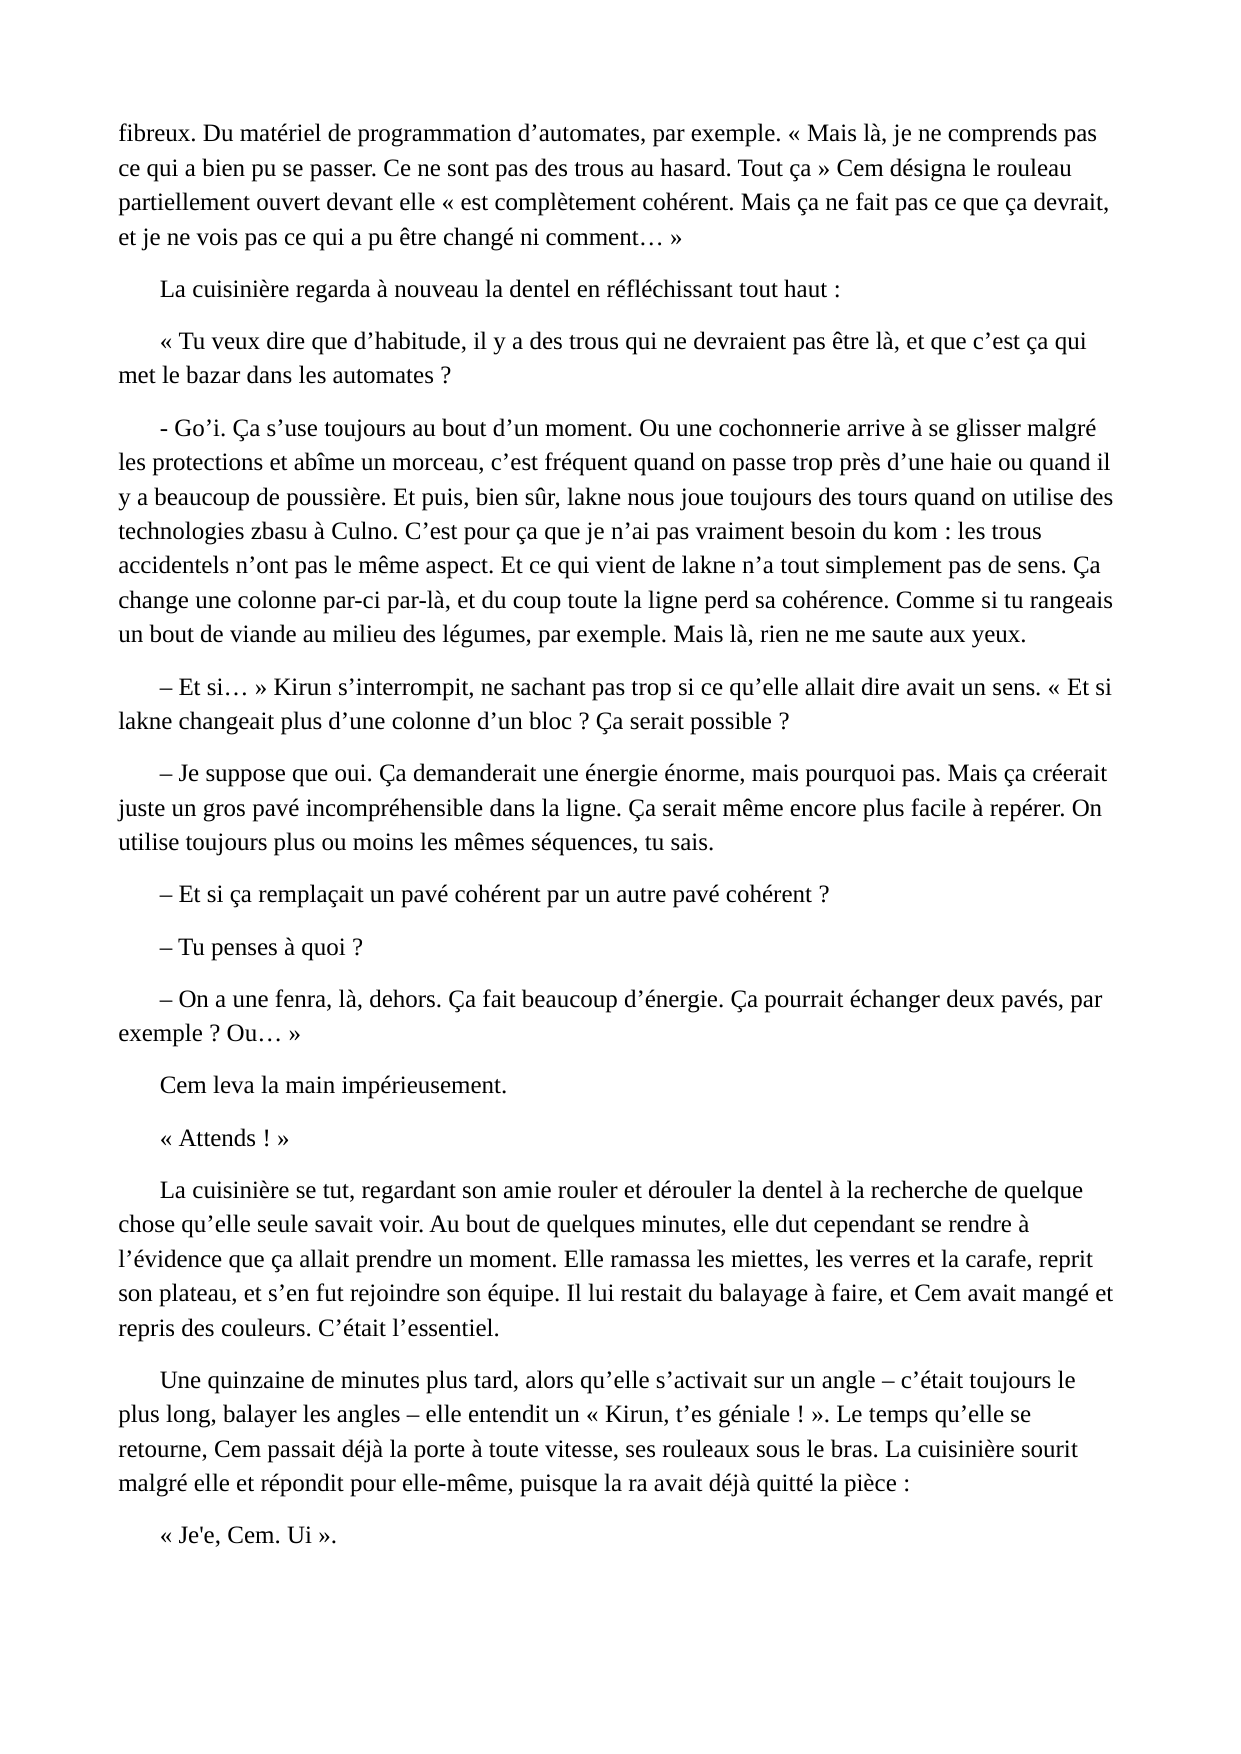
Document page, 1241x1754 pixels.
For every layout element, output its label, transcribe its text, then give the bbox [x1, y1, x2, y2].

text fibreux. Du matériel de programmation d’automates, par exemple. « Mais là, je ne comprends pas ce qui a bien pu se passer. Ce ne sont pas des trous au hasard. Tout ça » Cem désigna le rouleau partiellement ouvert devant elle « est complètement cohérent. Mais ça ne fait pas ce que ça devrait, et je ne vois pas ce qui a pu être changé ni comment… » [118, 118, 1122, 250]
text – Tu penses à quoi ? [118, 932, 1122, 960]
text « Tu veux dire que d’habitude, il y a des trous qui ne devraient pas être là, et que c’est ça qui met le bazar dans les automates ? [118, 326, 1122, 389]
text - Go’i. Ça s’use toujours au bout d’un moment. Ou une cochonnerie arrive à se glisser malgré les protections et abîme un morceau, c’est fréquent quand on passe trop près d’une haie ou quand il y a beaucoup de poussière. Et puis, bien sûr, lakne nous joue toujours des tours quand on utilise des technologies zbasu à Culno. C’est pour ça que je n’ai pas vraiment besoin du kom : les trous accidentels n’ont pas le même aspect. Et ce qui vient de lakne n’a tout simplement pas de sens. Ça change une colonne par-ci par-là, et du coup toute la ligne perd sa cohérence. Comme si tu rangeais un bout de viande au milieu des légumes, par exemple. Mais là, rien ne me saute aux yeux. [118, 413, 1122, 648]
text Cem leva la main impérieusement. [118, 1071, 1122, 1099]
text La cuisinière regarda à nouveau la dentel en réfléchissant tout haut : [118, 274, 1122, 302]
text « Attends ! » [118, 1123, 1122, 1151]
text Une quinzaine de minutes plus tard, alors qu’elle s’activait sur un angle – c’était toujours le plus long, balayer les angles – elle entendit un « Kirun, t’es géniale ! ». Le temps qu’elle se retourne, Cem passait déjà la porte à toute vitesse, ses rouleaux sous le bras. La cuisinière sourit malgré elle et répondit pour elle-même, puisque la ra avait déjà quitté la pièce : [118, 1365, 1122, 1497]
text « Je'e, Cem. Ui ». [118, 1521, 1122, 1549]
text La cuisinière se tut, regardant son amie rouler et dérouler la dentel à la recherche de quelque chose qu’elle seule savait voir. Au bout de quelques minutes, elle dut cependant se rendre à l’évidence que ça allait prendre un moment. Elle ramassa les miettes, les verres et la carafe, reprit son plateau, et s’en fut rejoindre son équipe. Il lui restait du balayage à faire, et Cem avait mangé et repris des couleurs. C’était l’essentiel. [118, 1175, 1122, 1342]
text – On a une fenra, là, dehors. Ça fait beaucoup d’énergie. Ça pourrait échanger deux pavés, par exemple ? Ou… » [118, 984, 1122, 1047]
text – Je suppose que oui. Ça demanderait une énergie énorme, mais pourquoi pas. Mais ça créerait juste un gros pavé incompréhensible dans la ligne. Ça serait même encore plus facile à repérer. On utilise toujours plus ou moins les mêmes séquences, tu sais. [118, 758, 1122, 856]
text – Et si… » Kirun s’interrompit, ne sachant pas trop si ce qu’elle allait dire avait un sens. « Et si lakne changeait plus d’une colonne d’un bloc ? Ça serait possible ? [118, 672, 1122, 735]
text – Et si ça remplaçait un pavé cohérent par un autre pavé cohérent ? [118, 879, 1122, 908]
